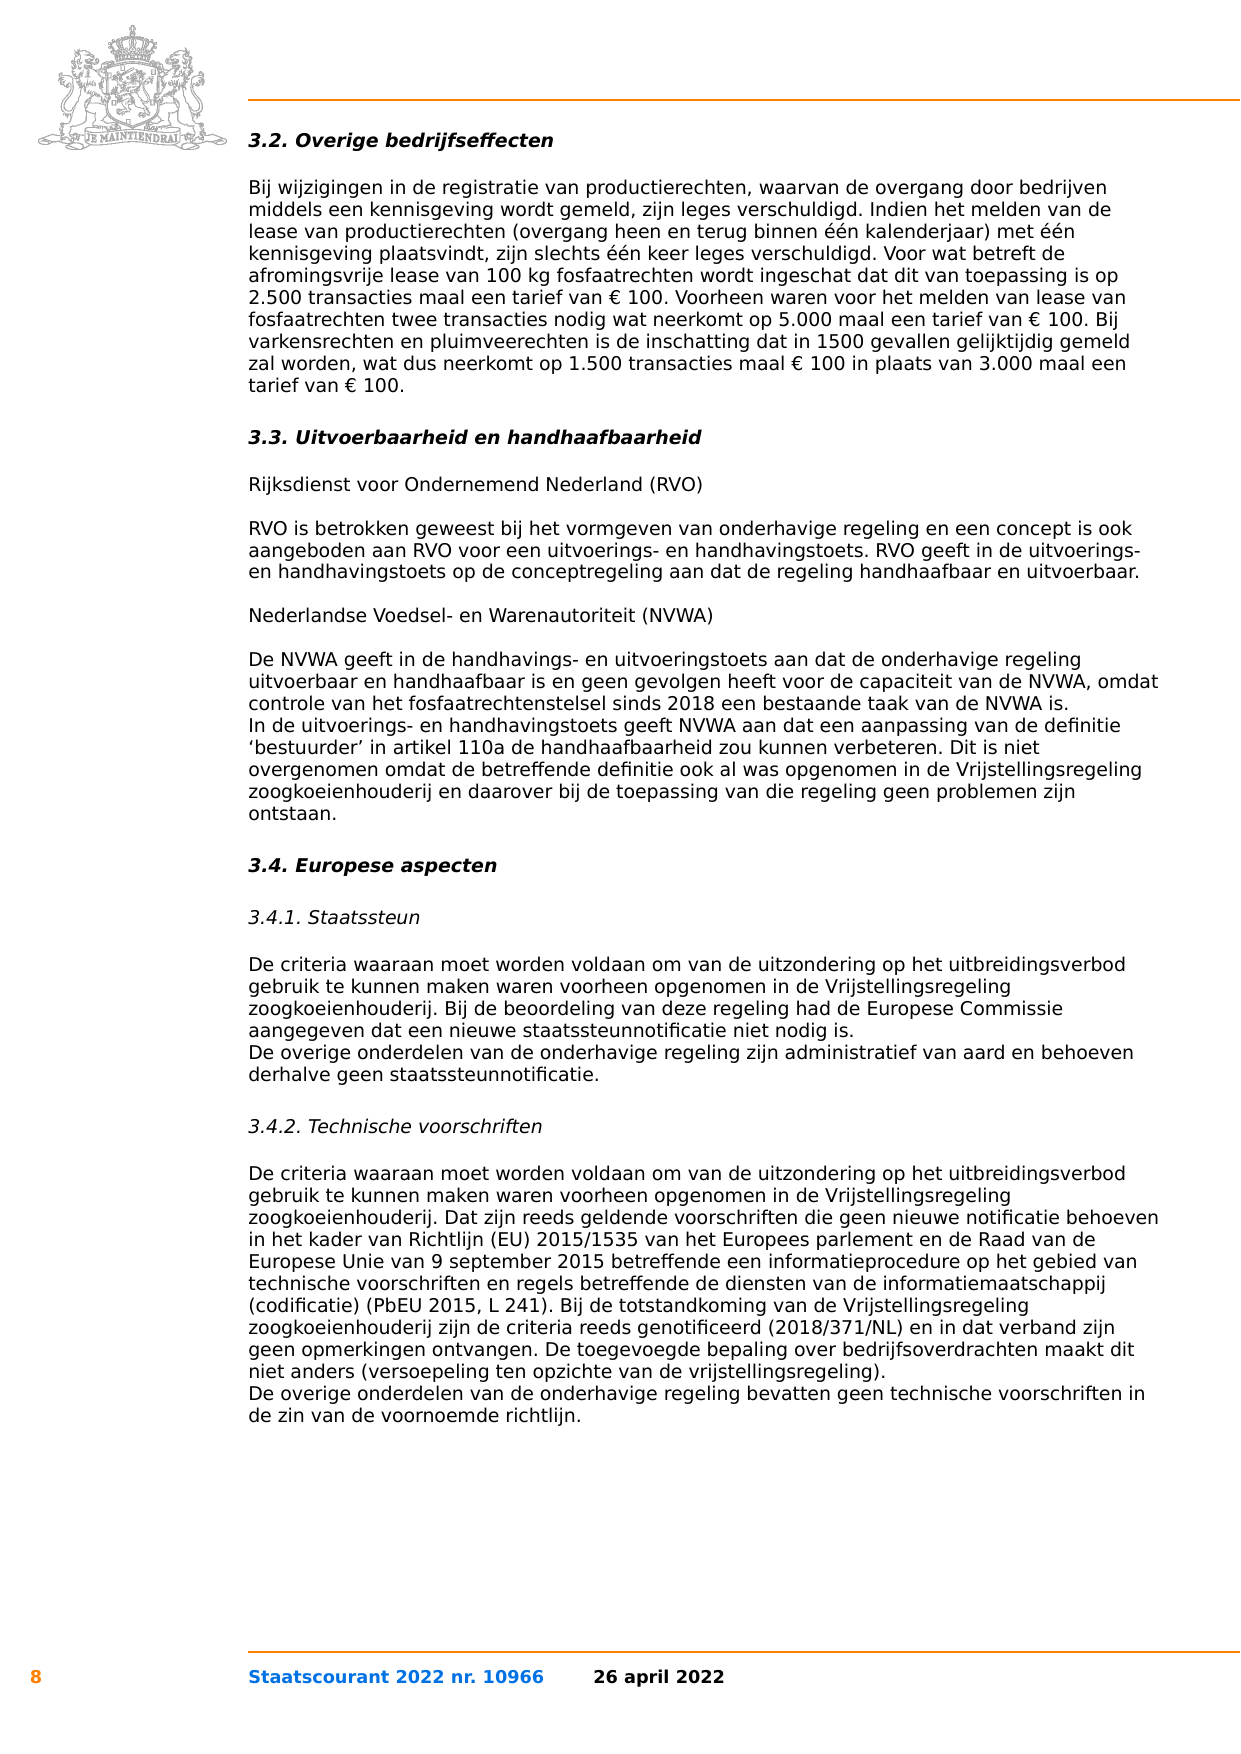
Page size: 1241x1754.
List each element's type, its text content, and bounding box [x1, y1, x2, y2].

text De criteria waaraan moet worden voldaan om van de uitzondering op het uitbreidingsverbod gebruik te kunnen maken waren voorheen opgenomen in de Vrijstellingsregeling zoogkoeienhouderij. Bij de beoordeling van deze regeling had de Europese Commissie aangegeven dat een nieuwe staatssteunnotificatie niet nodig is. [248, 954, 1163, 1042]
text De NVWA geeft in de handhavings- en uitvoeringstoets aan dat de onderhavige regeling uitvoerbaar en handhaafbaar is en geen gevolgen heeft voor de capaciteit van de NVWA, omdat controle van het fosfaatrechtenstelsel sinds 2018 een bestaande taak van de NVWA is. [248, 649, 1163, 715]
subtitle 3.4.1. Staatssteun [248, 907, 1163, 929]
text Bij wijzigingen in de registratie van productierechten, waarvan de overgang door bedrijven middels een kennisgeving wordt gemeld, zijn leges verschuldigd. Indien het melden van de lease van productierechten (overgang heen en terug binnen één kalenderjaar) met één kennisgeving plaatsvindt, zijn slechts één keer leges verschuldigd. Voor wat betreft de afromingsvrije lease van 100 kg fosfaatrechten wordt ingeschat dat dit van toepassing is op 2.500 transacties maal een tarief van € 100. Voorheen waren voor het melden van lease van fosfaatrechten twee transacties nodig wat neerkomt op 5.000 maal een tarief van € 100. Bij varkensrechten en pluimveerechten is de inschatting dat in 1500 gevallen gelijktijdig gemeld zal worden, wat dus neerkomt op 1.500 transacties maal € 100 in plaats van 3.000 maal een tarief van € 100. [248, 177, 1163, 397]
picture [38, 25, 227, 150]
subtitle 3.3. Uitvoerbaarheid en handhaafbaarheid [248, 427, 1163, 449]
text Nederlandse Voedsel- en Warenautoriteit (NVWA) [248, 605, 1163, 627]
text De criteria waaraan moet worden voldaan om van de uitzondering op het uitbreidingsverbod gebruik te kunnen maken waren voorheen opgenomen in de Vrijstellingsregeling zoogkoeienhouderij. Dat zijn reeds geldende voorschriften die geen nieuwe notificatie behoeven in het kader van Richtlijn (EU) 2015/1535 van het Europees parlement en de Raad van de Europese Unie van 9 september 2015 betreffende een informatieprocedure op het gebied van technische voorschriften en regels betreffende de diensten van de informatiemaatschappij (codificatie) (PbEU 2015, L 241). Bij de totstandkoming van de Vrijstellingsregeling zoogkoeienhouderij zijn de criteria reeds genotificeerd (2018/371/NL) en in dat verband zijn geen opmerkingen ontvangen. De toegevoegde bepaling over bedrijfsoverdrachten maakt dit niet anders (versoepeling ten opzichte van de vrijstellingsregeling). [248, 1163, 1163, 1383]
subtitle 3.2. Overige bedrijfseffecten [248, 130, 1163, 152]
text De overige onderdelen van de onderhavige regeling zijn administratief van aard en behoeven derhalve geen staatssteunnotificatie. [248, 1042, 1163, 1086]
text De overige onderdelen van de onderhavige regeling bevatten geen technische voorschriften in de zin van de voornoemde richtlijn. [248, 1383, 1163, 1427]
text Rijksdienst voor Ondernemend Nederland (RVO) [248, 474, 1163, 496]
subtitle 3.4. Europese aspecten [248, 855, 1163, 877]
text RVO is betrokken geweest bij het vormgeven van onderhavige regeling en een concept is ook aangeboden aan RVO voor een uitvoerings- en handhavingstoets. RVO geeft in de uitvoerings- en handhavingstoets op de conceptregeling aan dat de regeling handhaafbaar en uitvoerbaar. [248, 517, 1163, 583]
subtitle 3.4.2. Technische voorschriften [248, 1116, 1163, 1138]
text In de uitvoerings- en handhavingstoets geeft NVWA aan dat een aanpassing van de definitie ‘bestuurder’ in artikel 110a de handhaafbaarheid zou kunnen verbeteren. Dit is niet overgenomen omdat de betreffende definitie ook al was opgenomen in de Vrijstellingsregeling zoogkoeienhouderij en daarover bij de toepassing van die regeling geen problemen zijn ontstaan. [248, 715, 1163, 825]
